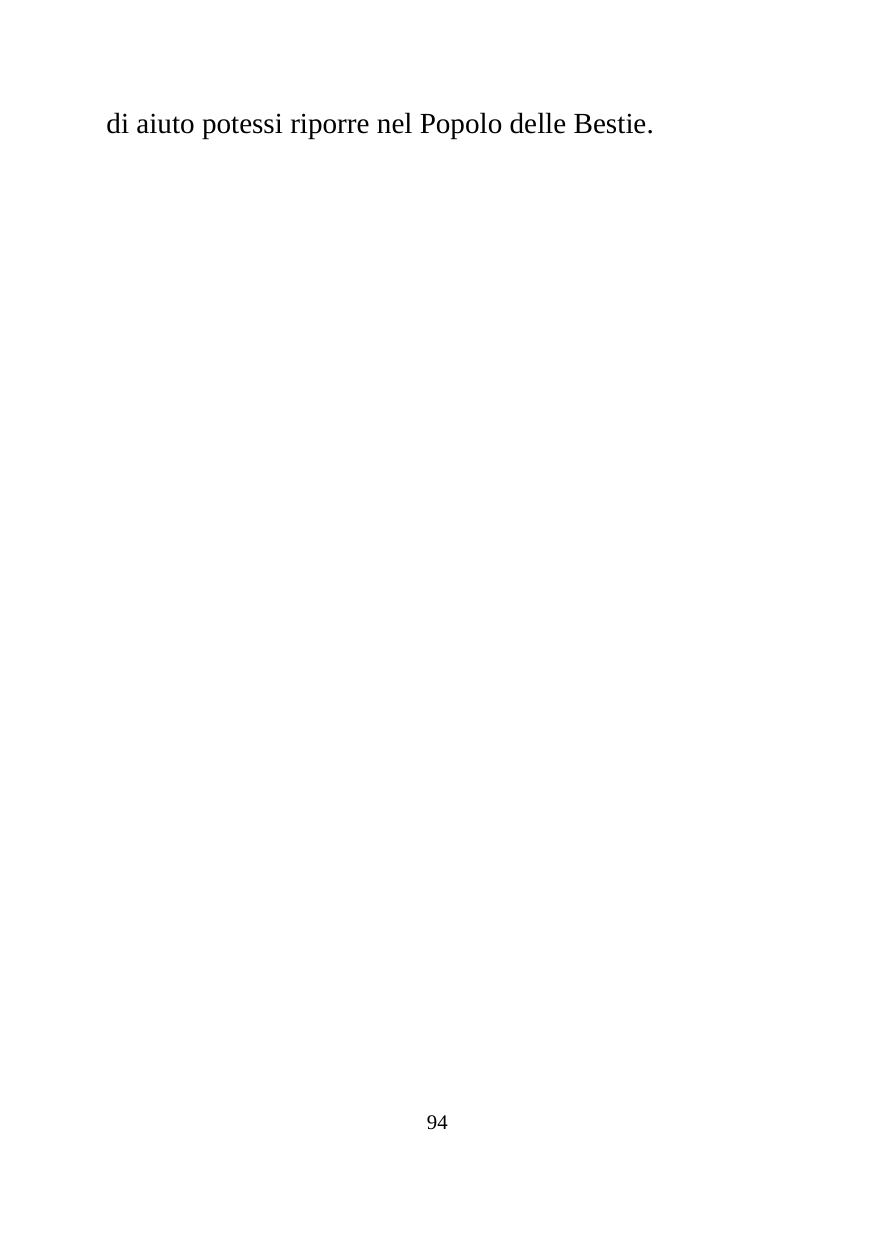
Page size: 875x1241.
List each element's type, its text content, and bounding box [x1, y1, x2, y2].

text di aiuto potessi riporre nel Popolo delle Bestie. [106, 106, 768, 140]
